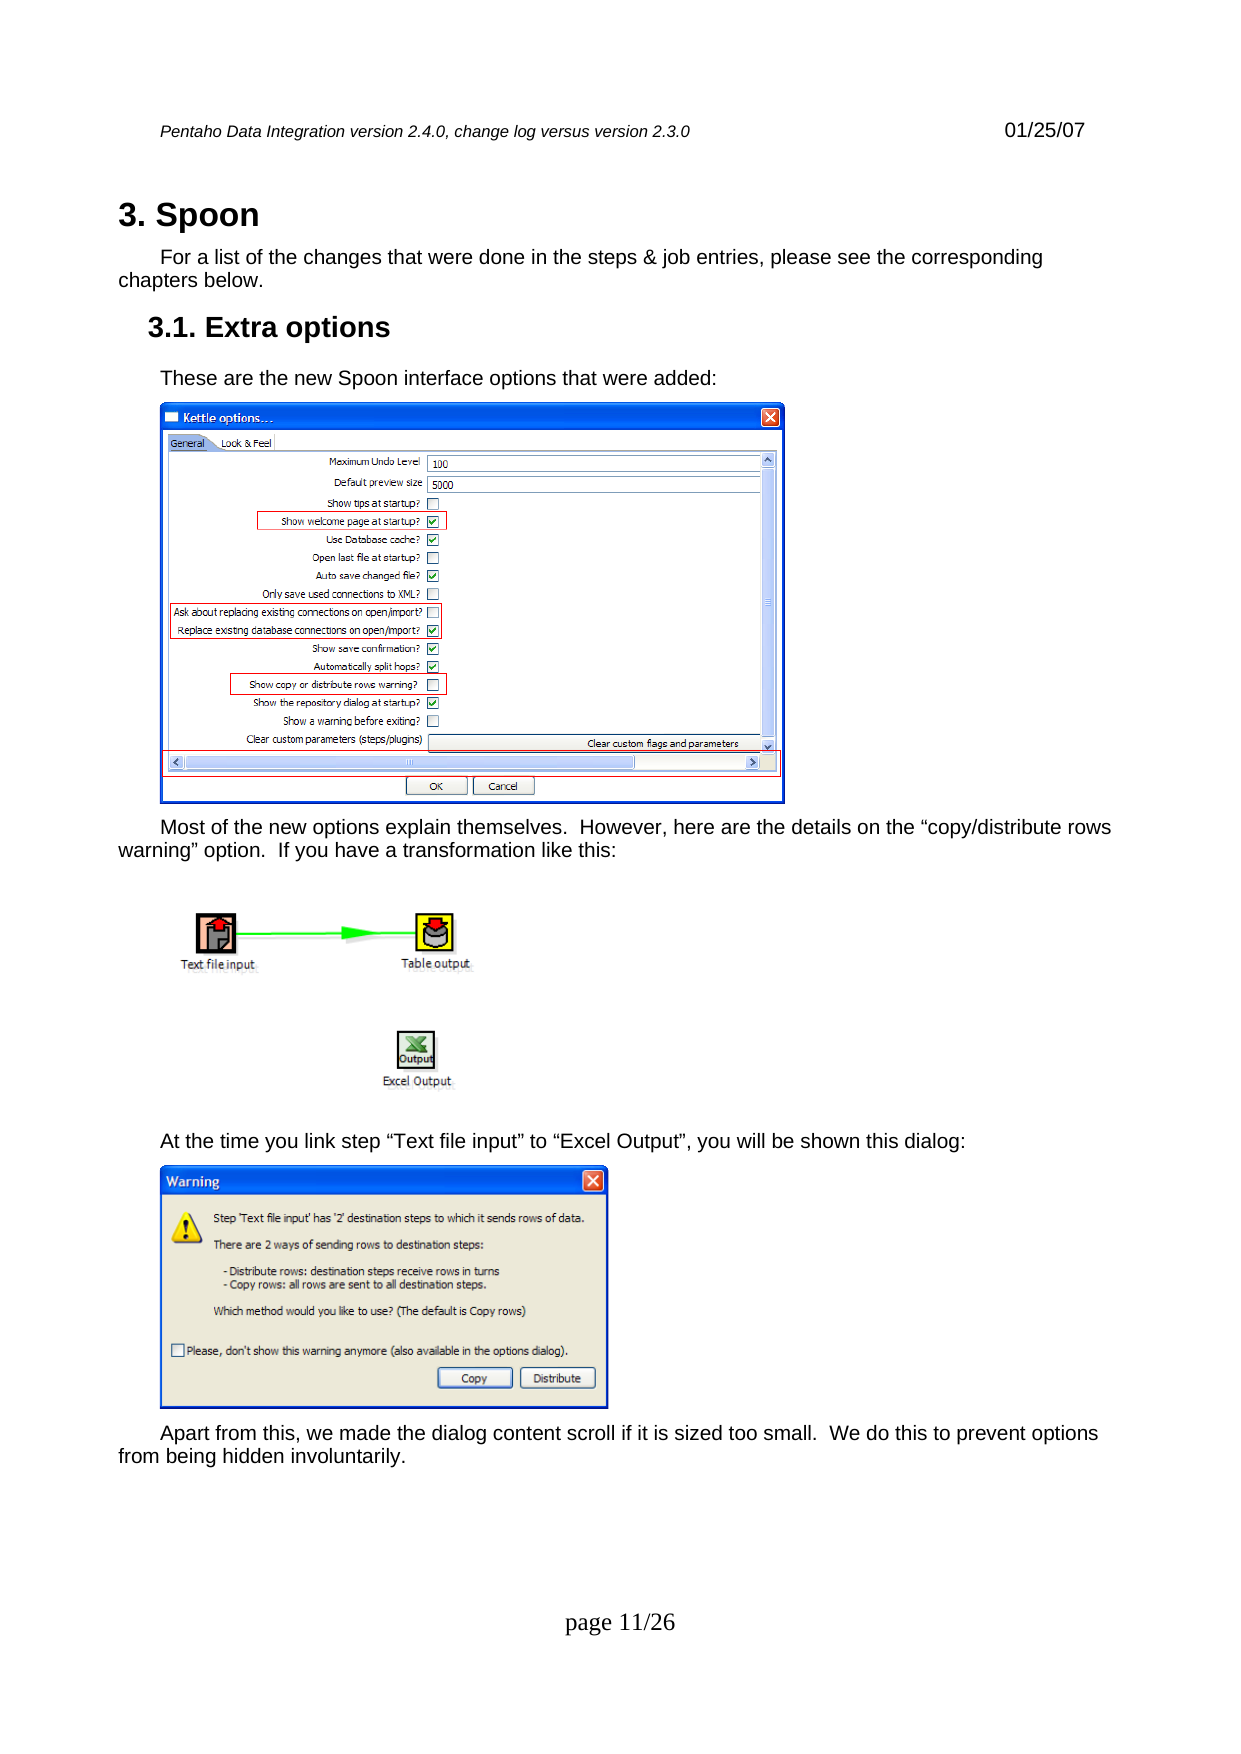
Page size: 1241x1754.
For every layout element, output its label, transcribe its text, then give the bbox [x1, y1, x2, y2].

text Most of the new options explain themselves. However, here are the details on the “copy/distribute rows warning” option. If you have a transformation like this: [118, 816, 1122, 862]
picture [159, 874, 523, 1118]
text At the time you link step “Text file input” to “Excel Output”, you will be shown this dialog: [118, 1130, 1122, 1153]
subtitle Spoon [118, 196, 1122, 233]
text For a list of the changes that were done in the steps & job entries, please see the corresponding chapters below. [118, 246, 1122, 292]
text These are the new Spoon interface options that were added: [118, 367, 1122, 390]
text Apart from this, we made the dialog content scroll if it is sized too small. We do this to prevent options from being hidden involuntarily. [118, 1421, 1122, 1468]
picture [159, 402, 785, 804]
picture [159, 1165, 609, 1409]
subtitle Extra options [148, 311, 1122, 343]
